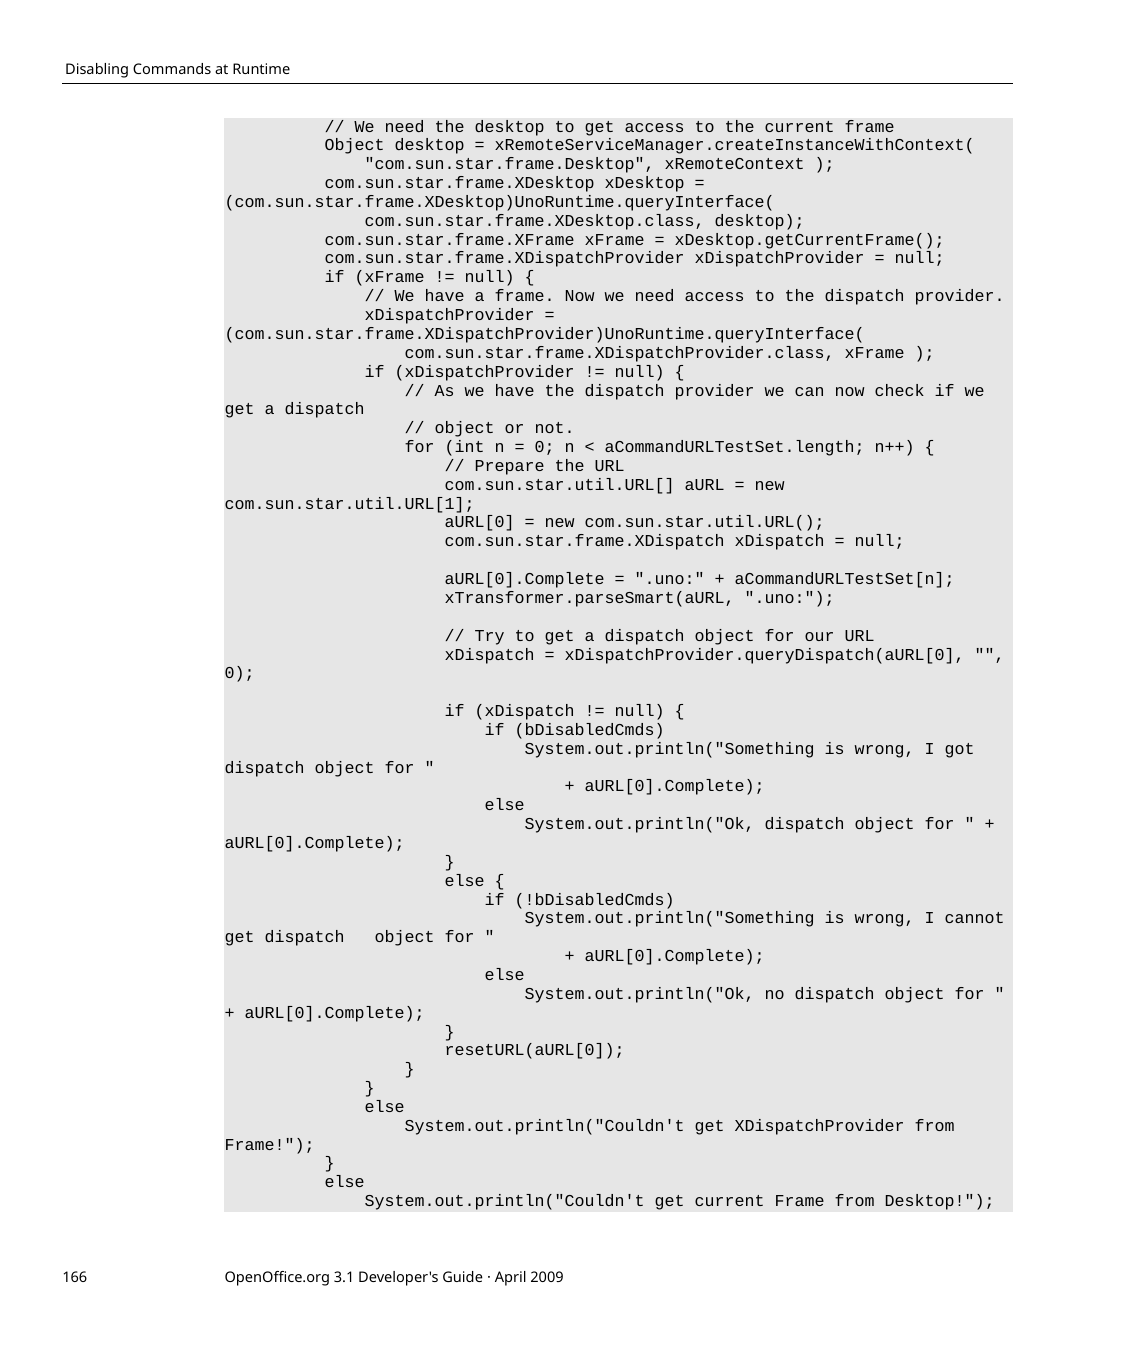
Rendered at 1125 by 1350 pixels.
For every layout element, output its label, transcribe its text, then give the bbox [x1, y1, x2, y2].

text // We need the desktop to get access to the current frame Object desktop = xRemoteServiceManager.createInstanceWithContext( "com.sun.star.frame.Desktop", xRemoteContext ); com.sun.star.frame.XDesktop xDesktop = (com.sun.star.frame.XDesktop)UnoRuntime.queryInterface( com.sun.star.frame.XDesktop.class, desktop); com.sun.star.frame.XFrame xFrame = xDesktop.getCurrentFrame(); com.sun.star.frame.XDispatchProvider xDispatchProvider = null; if (xFrame != null) { // We have a frame. Now we need access to the dispatch provider. xDispatchProvider = (com.sun.star.frame.XDispatchProvider)UnoRuntime.queryInterface( com.sun.star.frame.XDispatchProvider.class, xFrame ); if (xDispatchProvider != null) { // As we have the dispatch provider we can now check if we get a dispatch // object or not. for (int n = 0; n < aCommandURLTestSet.length; n++) { // Prepare the URL com.sun.star.util.URL[] aURL = new com.sun.star.util.URL[1]; aURL[0] = new com.sun.star.util.URL(); com.sun.star.frame.XDispatch xDispatch = null; aURL[0].Complete = ".uno:" + aCommandURLTestSet[n]; xTransformer.parseSmart(aURL, ".uno:"); // Try to get a dispatch object for our URL xDispatch = xDispatchProvider.queryDispatch(aURL[0], "", 0); if (xDispatch != null) { if (bDisabledCmds) System.out.println("Something is wrong, I got dispatch object for " + aURL[0].Complete); else System.out.println("Ok, dispatch object for " + aURL[0].Complete); } else { if (!bDisabledCmds) System.out.println("Something is wrong, I cannot get dispatch object for " + aURL[0].Complete); else System.out.println("Ok, no dispatch object for " + aURL[0].Complete); } resetURL(aURL[0]); } } else System.out.println("Couldn't get XDispatchProvider from Frame!"); } else System.out.println("Couldn't get current Frame from Desktop!"); [224, 118, 1013, 1212]
